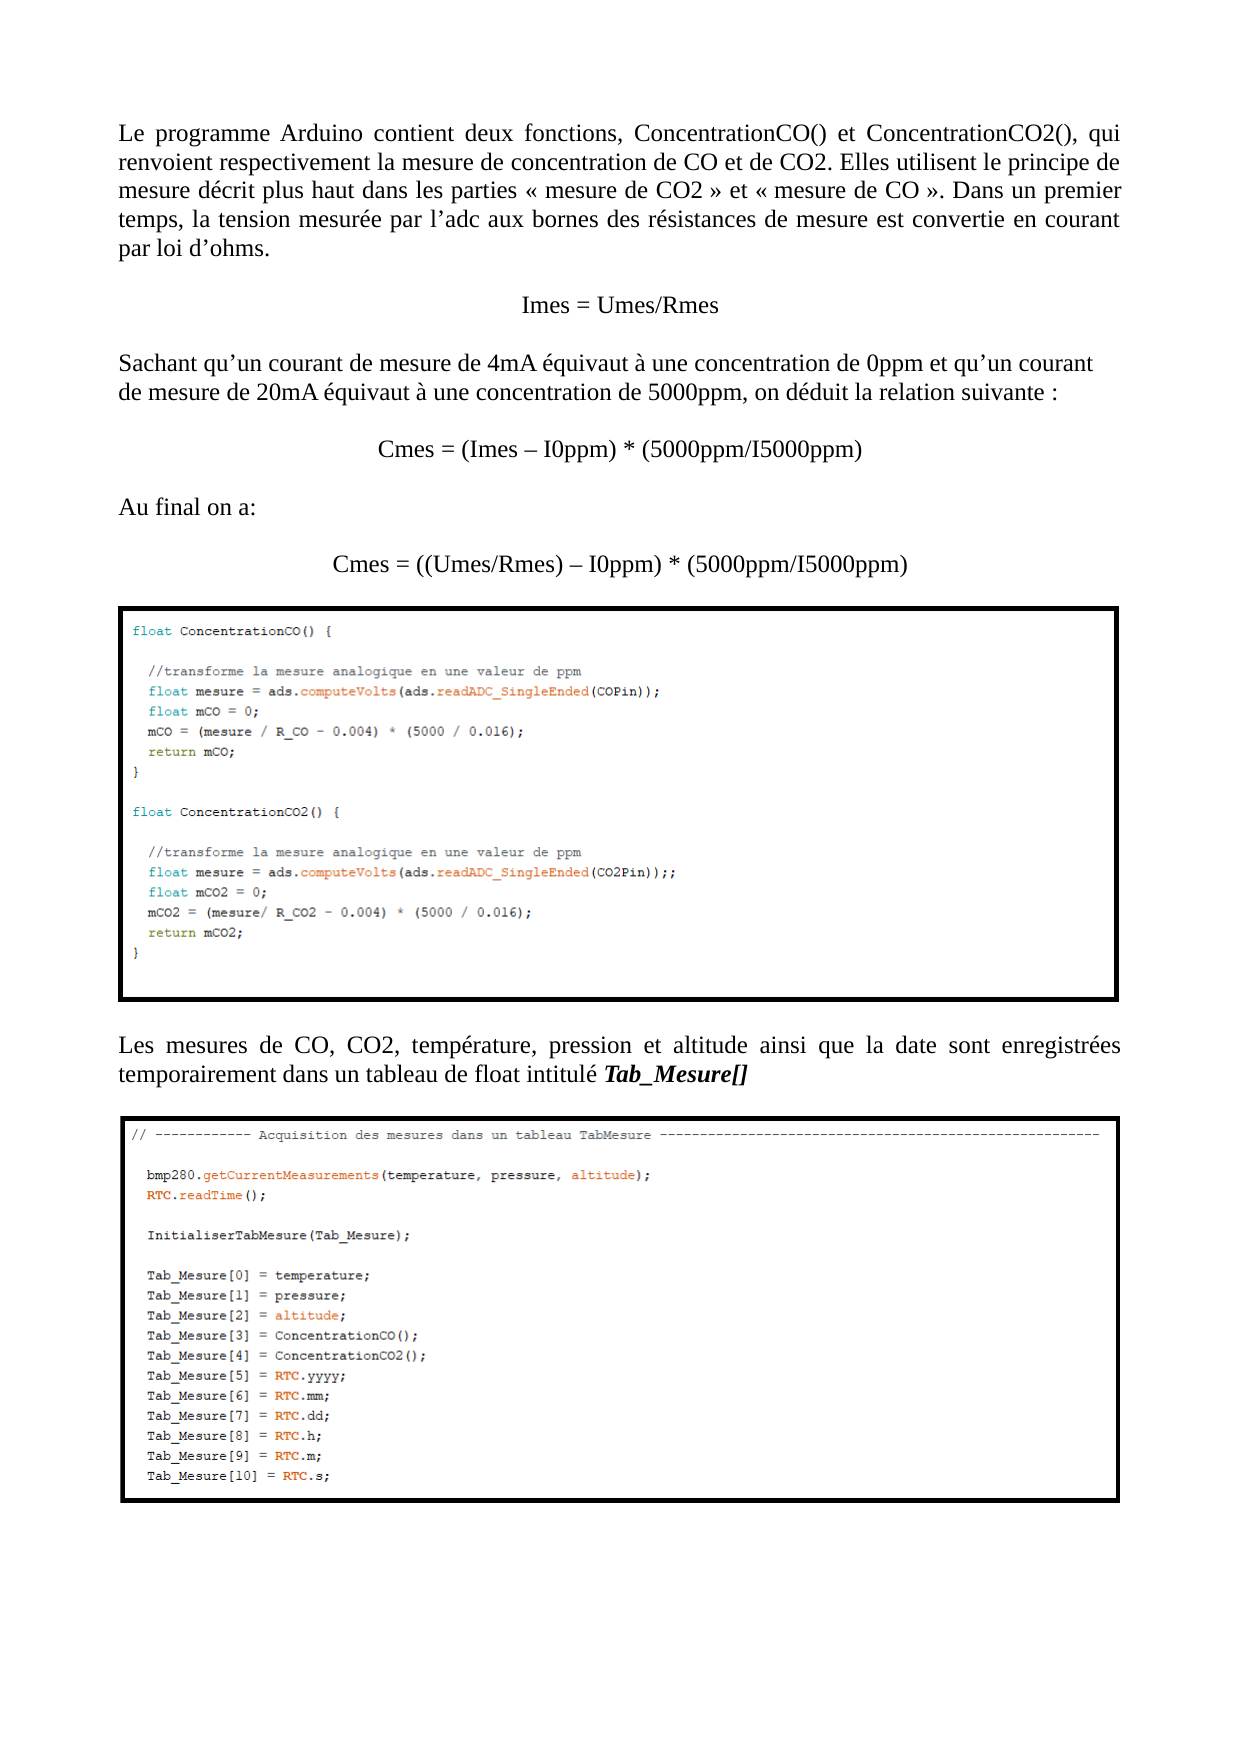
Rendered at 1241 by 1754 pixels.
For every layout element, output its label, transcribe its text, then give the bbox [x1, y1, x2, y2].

text Sachant qu’un courant de mesure de 4mA équivaut à une concentration de 0ppm et qu’un courant de mesure de 20mA équivaut à une concentration de 5000ppm, on déduit la relation suivante : [118, 348, 1122, 406]
text Cmes = (Imes – I0ppm) * (5000ppm/I5000ppm) [118, 434, 1122, 463]
picture [120, 1116, 1120, 1503]
text Imes = Umes/Rmes [118, 291, 1122, 319]
text Au final on a: [118, 492, 1122, 521]
picture [118, 606, 1119, 1002]
text Cmes = ((Umes/Rmes) – I0ppm) * (5000ppm/I5000ppm) [118, 549, 1122, 578]
text Les mesures de CO, CO2, température, pression et altitude ainsi que la date sont enregistrées temporairement dans un tableau de float intitulé Tab_Mesure[] [118, 1030, 1122, 1088]
text Le programme Arduino contient deux fonctions, ConcentrationCO() et ConcentrationCO2(), qui renvoient respectivement la mesure de concentration de CO et de CO2. Elles utilisent le principe de mesure décrit plus haut dans les parties « mesure de CO2 » et « mesure de CO ». Dans un premier temps, la tension mesurée par l’adc aux bornes des résistances de mesure est convertie en courant par loi d’ohms. [118, 118, 1122, 262]
